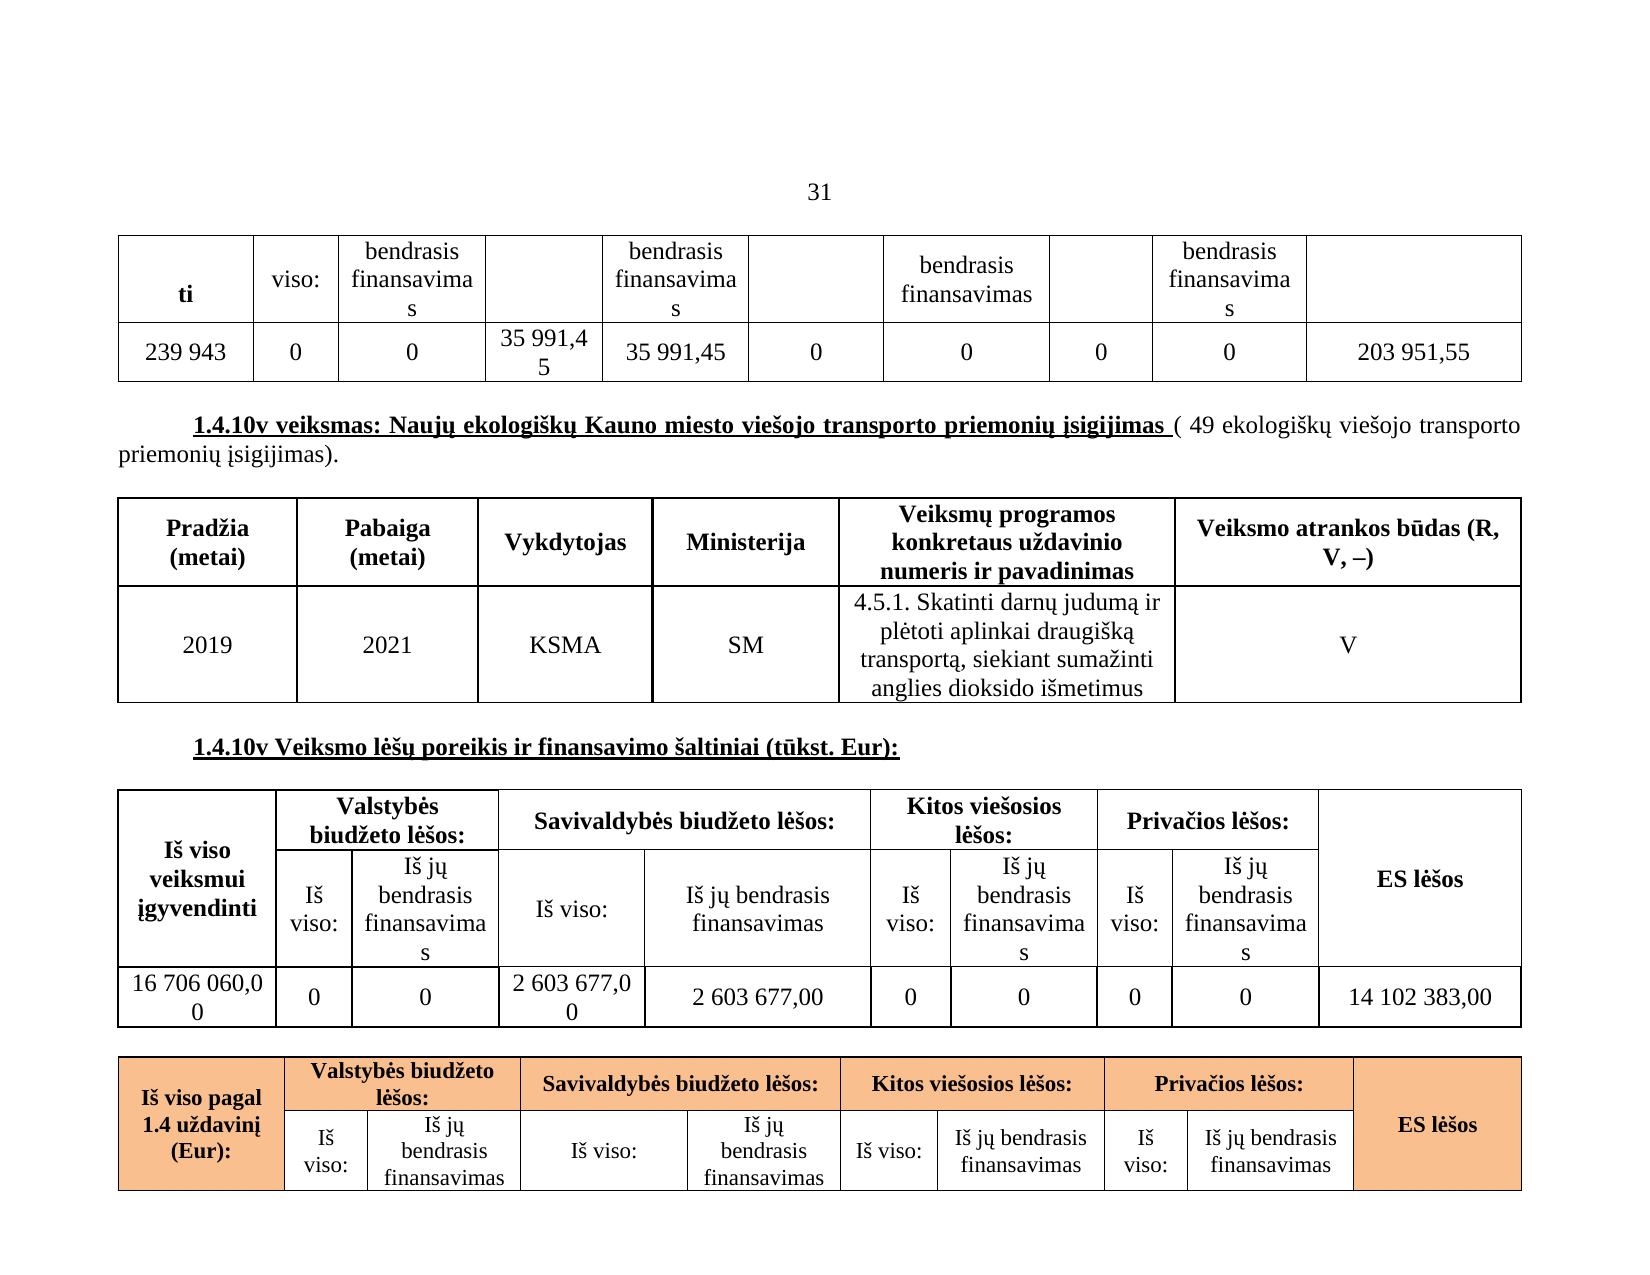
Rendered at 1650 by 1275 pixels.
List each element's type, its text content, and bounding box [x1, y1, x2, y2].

table_cell 0 [884, 323, 1049, 381]
table_cell Iš jų bendrasis finansavimas [353, 851, 498, 966]
table_cell bendrasis finansavimas [603, 236, 748, 322]
table_header Valstybės biudžeto lėšos: [277, 791, 498, 849]
table_header ES lėšos [1354, 1058, 1521, 1190]
table_header Vykdytojas [479, 499, 651, 585]
table_cell 2 603 677,00 [646, 967, 870, 1026]
table_cell 0 [872, 967, 950, 1026]
table_cell 14 102 383,00 [1320, 967, 1520, 1026]
text 1.4.10v Veiksmo lėšų poreikis ir finansavimo šaltiniai (tūkst. Eur): [118, 732, 1521, 761]
table_cell 35 991,45 [486, 323, 602, 381]
table_cell 16 706 060,00 [119, 968, 275, 1026]
table_cell Iš viso: [841, 1111, 937, 1190]
table_header Kitos viešosios lėšos: [871, 790, 1097, 849]
table_header [1307, 236, 1521, 322]
table_cell Iš viso: [871, 850, 950, 966]
table_cell KSMA [479, 587, 651, 702]
table_cell bendrasis finansavimas [884, 236, 1049, 322]
table_header Ministerija [654, 499, 838, 585]
table_header Privačios lėšos: [1105, 1058, 1353, 1110]
table_cell Iš jų bendrasis finansavimas [368, 1111, 520, 1190]
table_cell 4.5.1. Skatinti darnų judumą ir plėtoti aplinkai draugišką transportą, siekiant sumažinti anglies dioksido išmetimus [840, 587, 1174, 702]
table_cell 2021 [298, 587, 477, 702]
table_cell Iš jų bendrasis finansavimas [1173, 850, 1318, 966]
table_cell 203 951,55 [1307, 323, 1521, 381]
table_cell Iš jų bendrasis finansavimas [951, 850, 1097, 966]
table_cell 0 [339, 323, 485, 381]
table_header ES lėšos [1319, 790, 1521, 966]
text 1.4.10v veiksmas: Naujų ekologiškų Kauno miesto viešojo transporto priemonių įsigijimas ( 49 ekologiškų viešojo transporto priemonių įsigijimas). [118, 410, 1521, 468]
table_header Pradžia (metai) [119, 499, 296, 585]
table_cell Iš jų bendrasis finansavimas [688, 1111, 840, 1190]
table_cell Iš jų bendrasis finansavimas [1188, 1111, 1353, 1190]
table_cell Iš viso: [1105, 1111, 1187, 1190]
table_header Iš viso pagal 1.4 uždavinį (Eur): [119, 1058, 284, 1190]
table_header Veiksmų programos konkretaus uždavinio numeris ir pavadinimas [840, 499, 1174, 585]
table_cell Iš viso: [277, 851, 351, 966]
table_cell 0 [749, 323, 883, 381]
table_cell [1050, 236, 1152, 322]
table_cell V [1176, 587, 1520, 702]
table_cell 0 [277, 968, 351, 1026]
table_cell 0 [353, 968, 498, 1026]
table_cell 0 [1050, 323, 1152, 381]
table_header Privačios lėšos: [1098, 790, 1318, 849]
table_header Valstybės biudžeto lėšos: [285, 1058, 520, 1110]
table_header Savivaldybės biudžeto lėšos: [499, 790, 870, 849]
table_cell Iš viso: [499, 850, 644, 966]
table_header Kitos viešosios lėšos: [841, 1058, 1104, 1110]
table_cell Iš jų bendrasis finansavimas [938, 1111, 1104, 1190]
table_cell Iš viso: [285, 1111, 367, 1190]
table_cell 239 943 [119, 323, 253, 381]
table_cell 0 [1098, 967, 1171, 1026]
table_cell 0 [1173, 967, 1318, 1026]
table_header Iš viso veiksmui įgyvendinti [119, 791, 275, 966]
table_cell bendrasis finansavimas [339, 236, 485, 322]
table_cell 2019 [119, 587, 296, 702]
table_cell SM [654, 587, 838, 702]
table_cell Iš viso: [521, 1111, 687, 1190]
table_cell 0 [952, 967, 1096, 1026]
table_cell [749, 236, 883, 322]
table_cell 0 [1153, 323, 1306, 381]
table_header Savivaldybės biudžeto lėšos: [521, 1058, 840, 1110]
table_header Pabaiga (metai) [298, 499, 477, 585]
table_cell 2 603 677,00 [500, 967, 644, 1026]
table_header Veiksmo atrankos būdas (R, V, –) [1176, 499, 1520, 585]
table_cell 0 [254, 323, 338, 381]
table_cell bendrasis finansavimas [1153, 236, 1306, 322]
table_cell viso: [254, 236, 338, 322]
table_header ti [119, 236, 253, 322]
table_cell [486, 236, 602, 322]
table_cell 35 991,45 [603, 323, 748, 381]
table_cell Iš jų bendrasis finansavimas [645, 850, 870, 966]
table_cell Iš viso: [1098, 850, 1172, 966]
